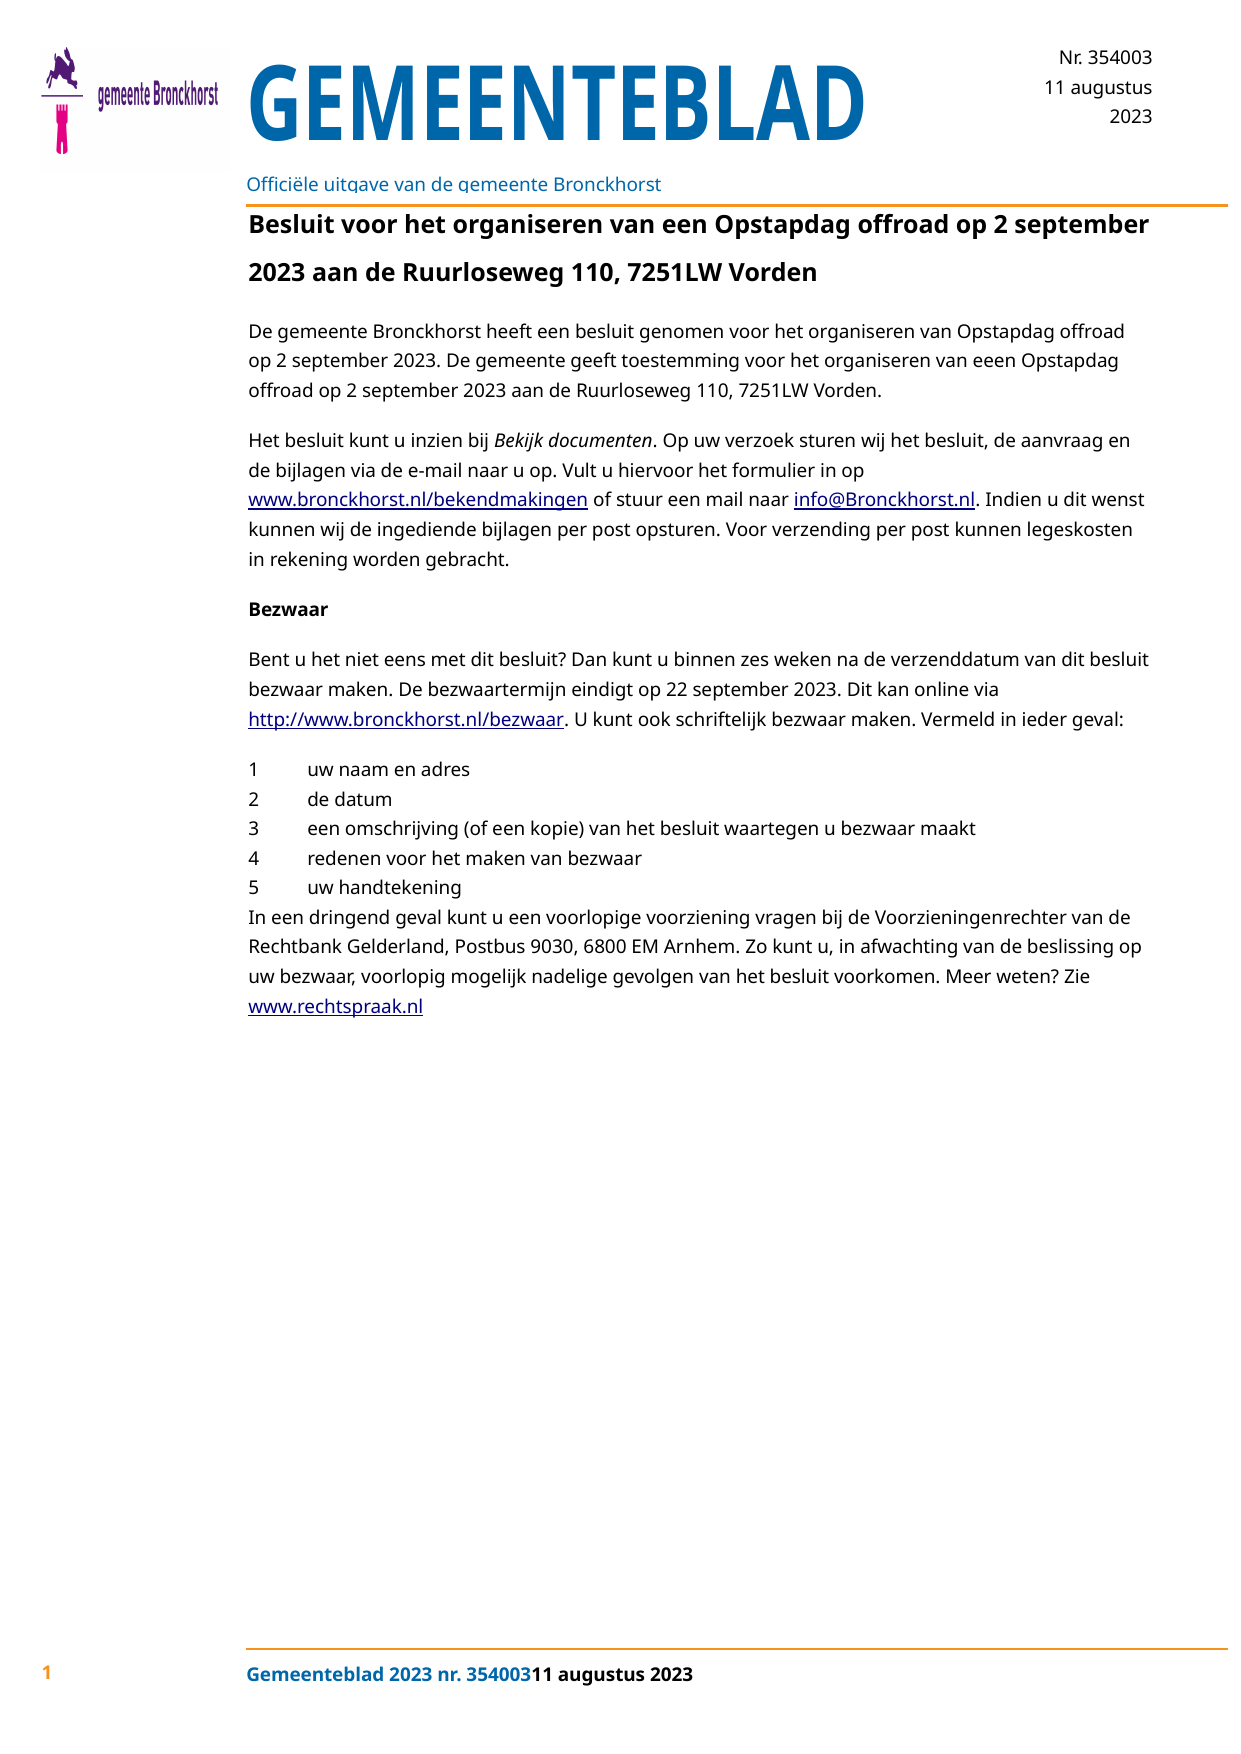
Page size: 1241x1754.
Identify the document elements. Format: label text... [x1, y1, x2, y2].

list een omschrijving (of een kopie) van het besluit waartegen u bezwaar maakt [248, 815, 1152, 841]
list uw naam en adres [248, 756, 1152, 782]
text De gemeente Bronckhorst heeft een besluit genomen voor het organiseren van Opstapdag offroad op 2 september 2023. De gemeente geeft toestemming voor het organiseren van eeen Opstapdag offroad op 2 september 2023 aan de Ruurloseweg 110, 7251LW Vorden. [248, 318, 1152, 403]
text Het besluit kunt u inzien bij Bekijk documenten. Op uw verzoek sturen wij het besluit, de aanvraag en de bijlagen via de e-mail naar u op. Vult u hiervoor het formulier in op www.bronckhorst.nl/bekendmakingen of stuur een mail naar info@Bronckhorst.nl. Indien u dit wenst kunnen wij de ingediende bijlagen per post opsturen. Voor verzending per post kunnen legeskosten in rekening worden gebracht. [248, 427, 1152, 572]
picture [41, 47, 231, 172]
text Bezwaar [248, 596, 1152, 622]
text Besluit voor het organiseren van een Opstapdag offroad op 2 september 2023 aan de Ruurloseweg 110, 7251LW Vorden [248, 207, 1152, 288]
list redenen voor het maken van bezwaar [248, 845, 1152, 871]
text Bent u het niet eens met dit besluit? Dan kunt u binnen zes weken na de verzenddatum van dit besluit bezwaar maken. De bezwaartermijn eindigt op 22 september 2023. Dit kan online via http://www.bronckhorst.nl/bezwaar. U kunt ook schriftelijk bezwaar maken. Vermeld in ieder geval: [248, 647, 1152, 732]
text In een dringend geval kunt u een voorlopige voorziening vragen bij de Voorzieningenrechter van de Rechtbank Gelderland, Postbus 9030, 6800 EM Arnhem. Zo kunt u, in afwachting van de beslissing op uw bezwaar, voorlopig mogelijk nadelige gevolgen van het besluit voorkomen. Meer weten? Zie www.rechtspraak.nl [248, 904, 1152, 1019]
list uw handtekening [248, 874, 1152, 900]
list de datum [248, 786, 1152, 812]
